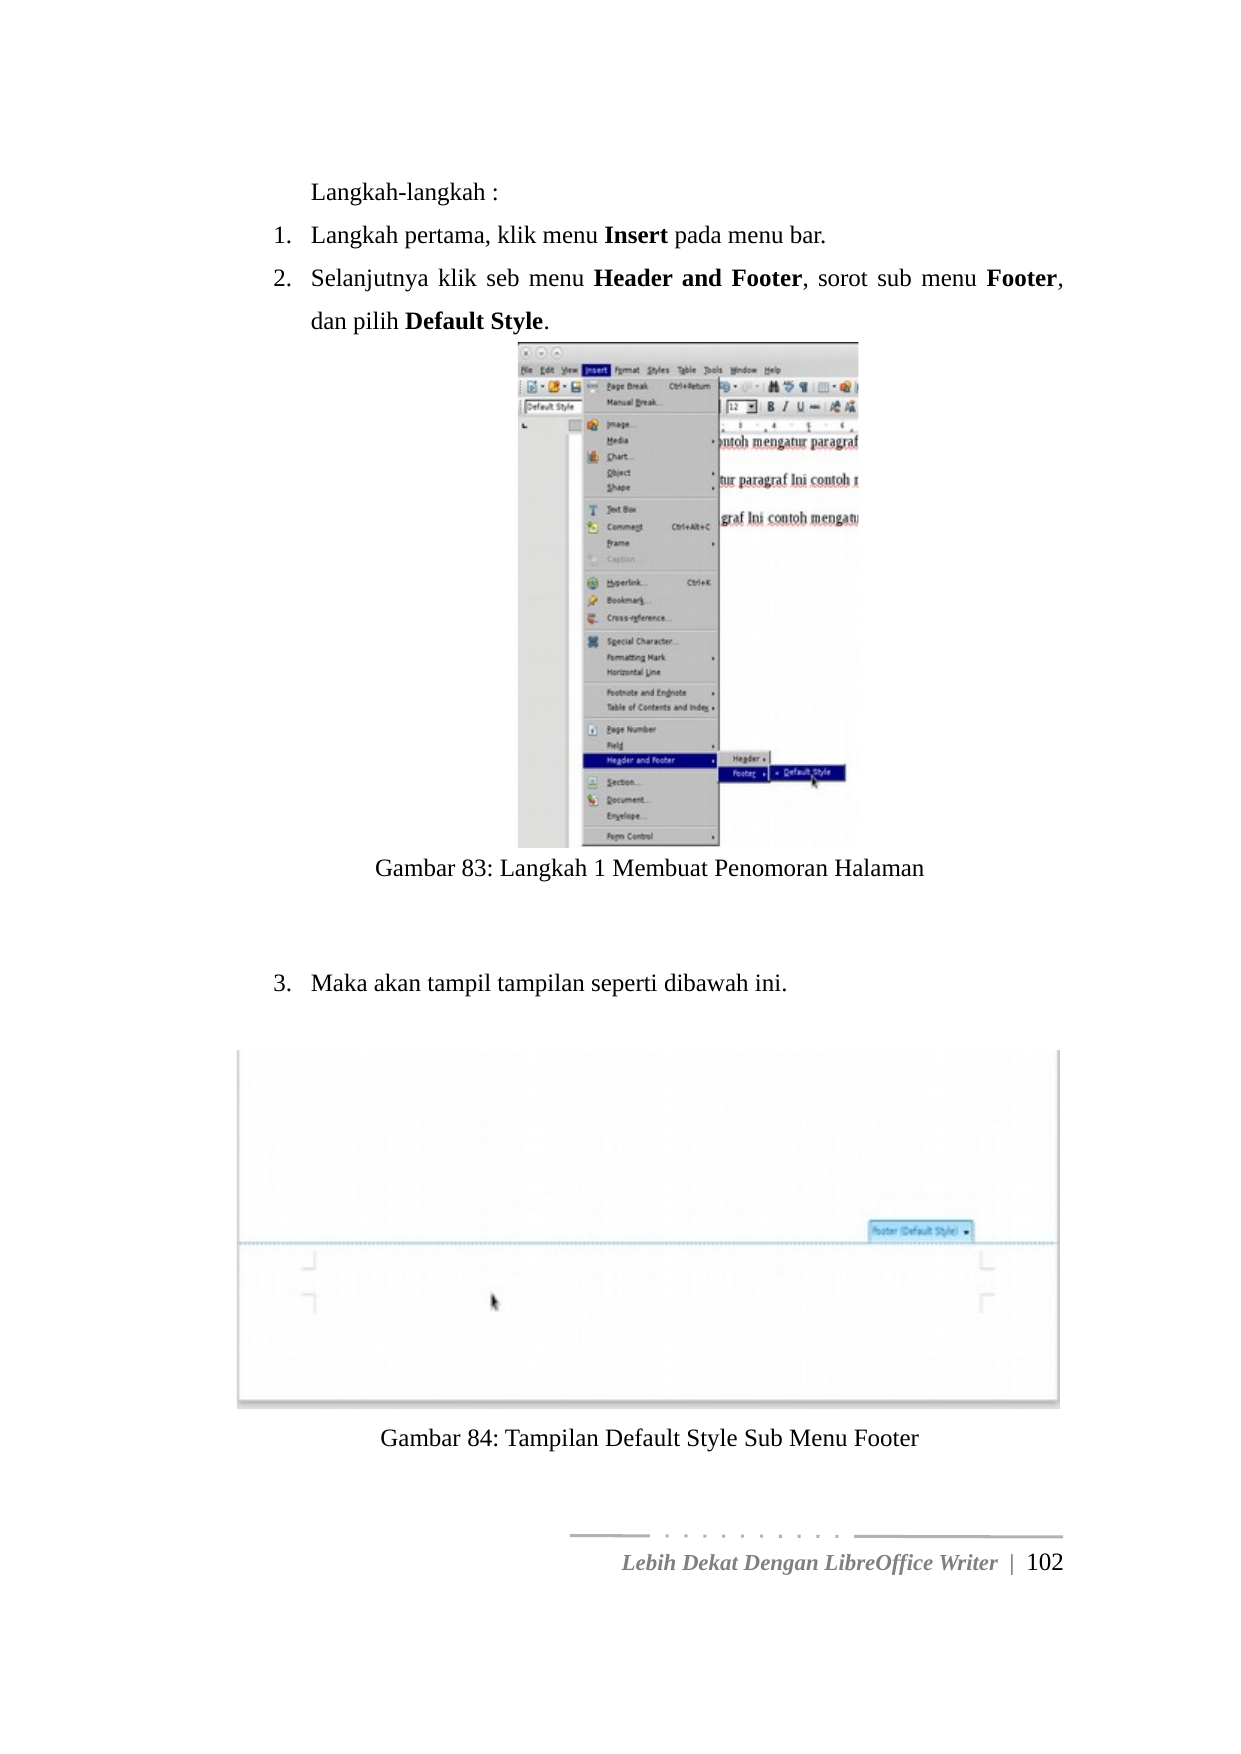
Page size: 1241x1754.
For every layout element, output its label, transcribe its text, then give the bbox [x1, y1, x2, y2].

text Langkah-langkah : [236, 177, 1063, 206]
text Gambar 84: Tampilan Default Style Sub Menu Footer [236, 1026, 1063, 1452]
picture [517, 342, 859, 848]
picture [236, 1050, 1060, 1409]
list Langkah pertama, klik menu Insert pada menu bar. [273, 220, 1063, 249]
list Maka akan tampil tampilan seperti dibawah ini. [273, 968, 1063, 997]
text Gambar 83: Langkah 1 Membuat Penomoran Halaman [236, 853, 1063, 882]
list Selanjutnya klik seb menu Header and Footer, sorot sub menu Footer, dan pilih Default Style. [273, 263, 1063, 335]
